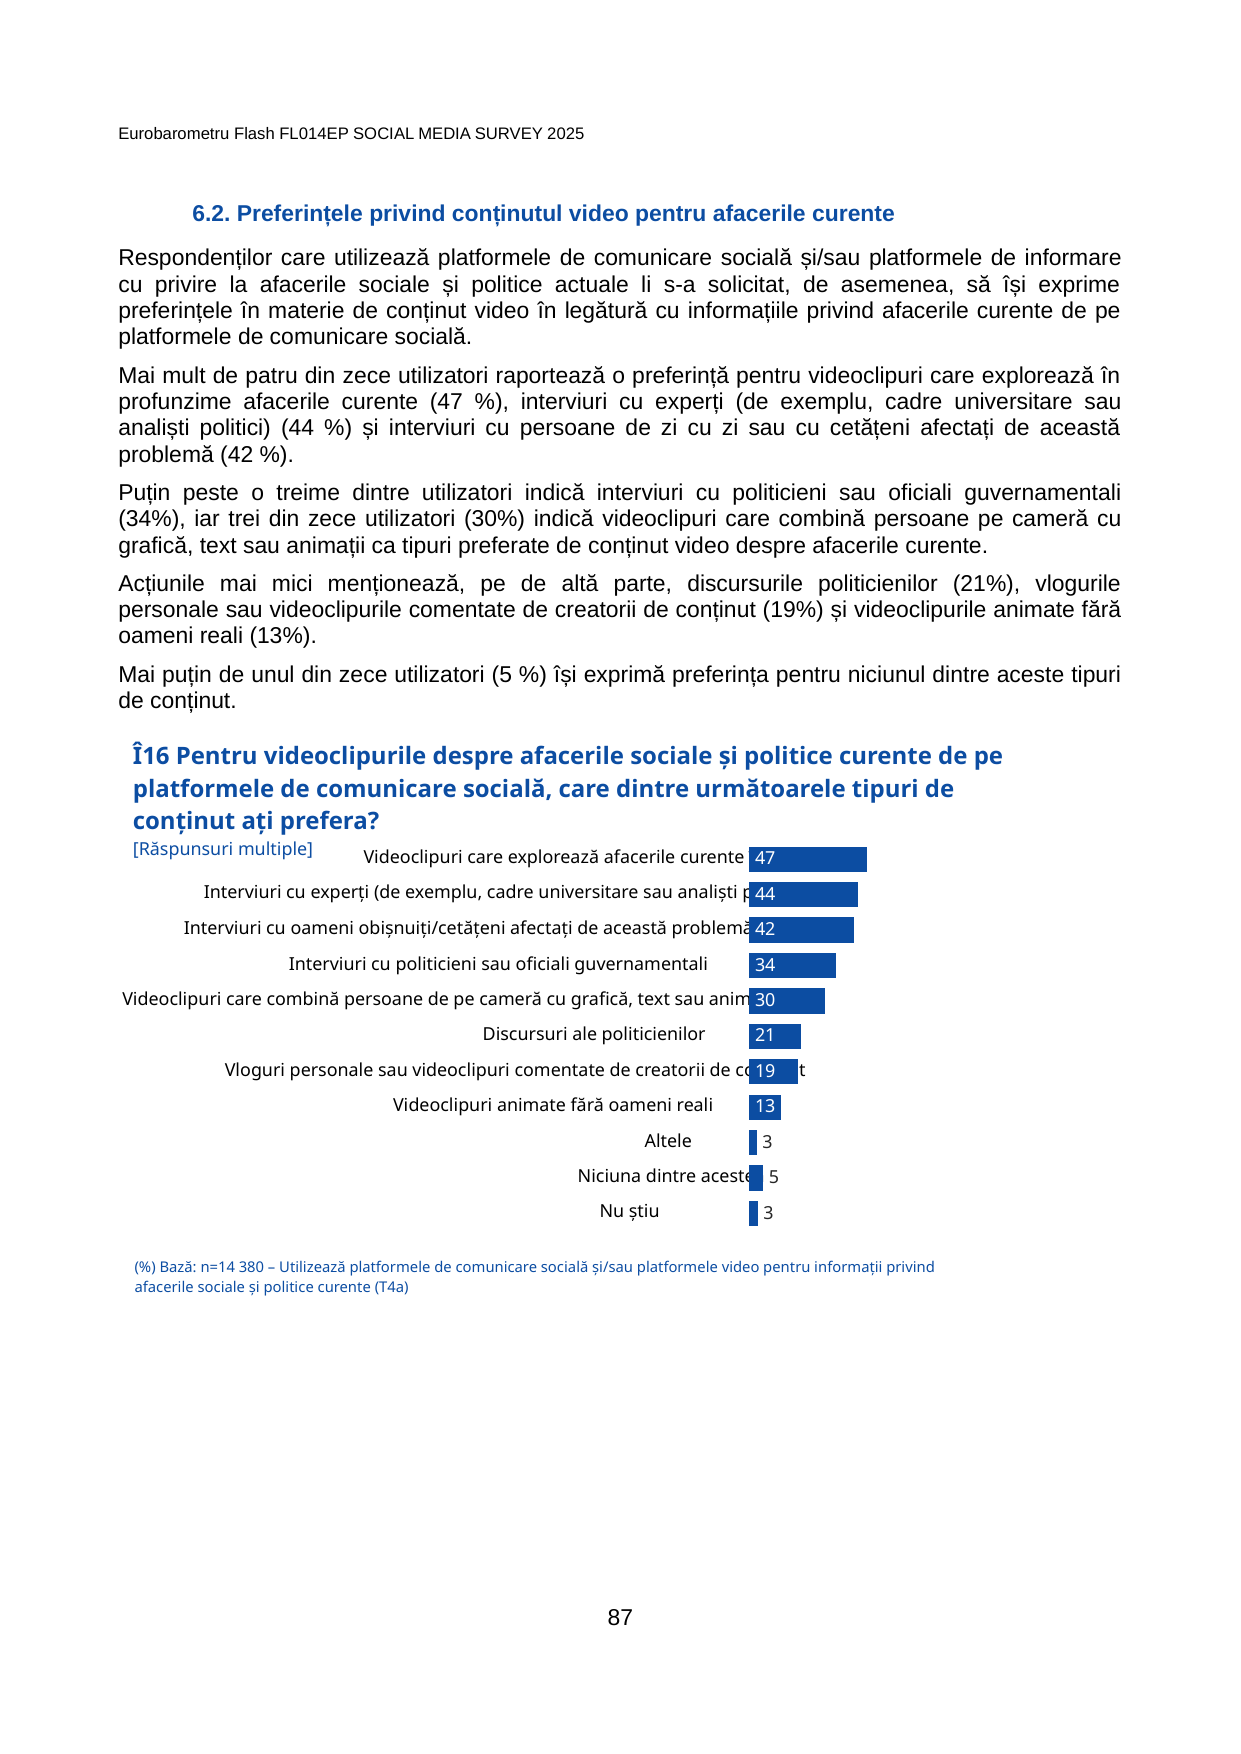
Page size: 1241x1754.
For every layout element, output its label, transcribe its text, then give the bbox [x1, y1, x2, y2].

text Respondenților care utilizează platformele de comunicare socială și/sau platformele de informare cu privire la afacerile sociale și politice actuale li s-a solicitat, de asemenea, să își exprime preferințele în materie de conținut video în legătură cu informațiile privind afacerile curente de pe platformele de comunicare socială. [118, 244, 1122, 350]
text Puțin peste o treime dintre utilizatori indică interviuri cu politicieni sau oficiali guvernamentali (34%), iar trei din zece utilizatori (30%) indică videoclipuri care combină persoane pe cameră cu grafică, text sau animații ca tipuri preferate de conținut video despre afacerile curente. [118, 479, 1122, 558]
subtitle 6.2. Preferințele privind conținutul video pentru afacerile curente [118, 199, 1122, 226]
text Acțiunile mai mici menționează, pe de altă parte, discursurile politicienilor (21%), vlogurile personale sau videoclipurile comentate de creatorii de conținut (19%) și videoclipurile animate fără oameni reali (13%). [118, 570, 1122, 649]
text Mai puțin de unul din zece utilizatori (5 %) își exprimă preferința pentru niciunul dintre aceste tipuri de conținut. [118, 661, 1122, 713]
text Mai mult de patru din zece utilizatori raportează o preferință pentru videoclipuri care explorează în profunzime afacerile curente (47 %), interviuri cu experți (de exemplu, cadre universitare sau analiști politici) (44 %) și interviuri cu persoane de zi cu zi sau cu cetățeni afectați de această problemă (42 %). [118, 362, 1122, 467]
